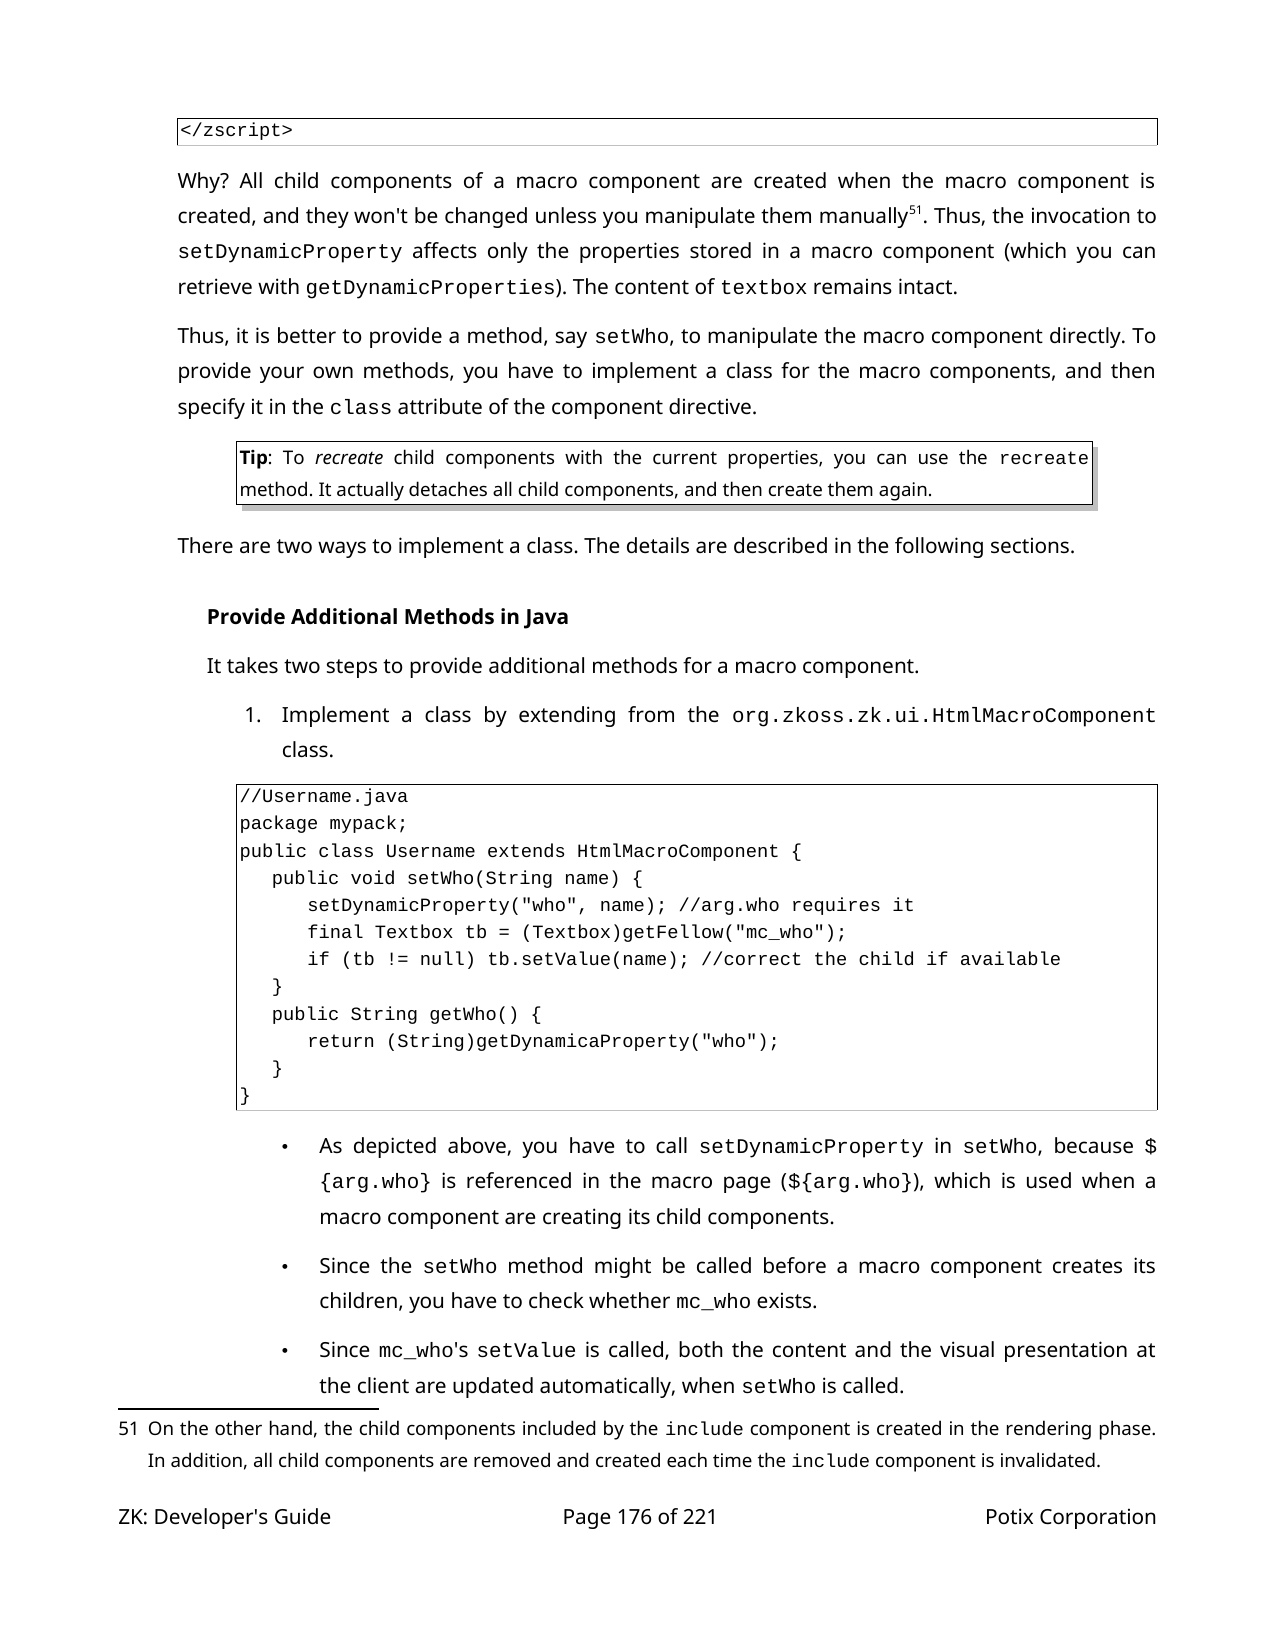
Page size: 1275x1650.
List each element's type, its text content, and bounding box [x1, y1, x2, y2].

text final Textbox tb = (Textbox)getFellow("mc_who"); [237, 920, 1157, 944]
text } [237, 1083, 1157, 1110]
text if (tb != null) tb.setValue(name); //correct the child if available [237, 947, 1157, 971]
text </zscript> [178, 119, 1157, 145]
text } [237, 974, 1157, 999]
list Since the setWho method might be called before a macro component creates its children, you have to check whether mc_who exists. [282, 1251, 1157, 1315]
text package mypack; [237, 811, 1157, 836]
text //Username.java [237, 785, 1157, 808]
subtitle Provide Additional Methods in Java [207, 602, 1157, 630]
text return (String)getDynamicaProperty("who"); [237, 1029, 1157, 1053]
text On the other hand, the child components included by the include component is created in the rendering phase. In addition, all child components are removed and created each time the include component is invalidated. [118, 1415, 1157, 1473]
text Why? All child components of a macro component are created when the macro component is created, and they won't be changed unless you manipulate them manually. Thus, the invocation to setDynamicProperty affects only the properties stored in a macro component (which you can retrieve with getDynamicProperties). The content of textbox remains intact. [177, 166, 1157, 301]
text It takes two steps to provide additional methods for a macro component. [207, 651, 1157, 679]
list As depicted above, you have to call setDynamicProperty in setWho, because ${arg.who} is referenced in the macro page (${arg.who}), which is used when a macro component are creating its child components. [282, 1131, 1157, 1230]
text public void setWho(String name) { [237, 866, 1157, 890]
text Tip: To recreate child components with the current properties, you can use the recreate method. It actually detaches all child components, and then create them again. [237, 442, 1092, 504]
text public String getWho() { [237, 1002, 1157, 1026]
text There are two ways to implement a class. The details are described in the following sections. [177, 531, 1157, 559]
list Since mc_who's setValue is called, both the content and the visual presentation at the client are updated automatically, when setWho is called. [282, 1336, 1157, 1400]
text setDynamicProperty("who", name); //arg.who requires it [237, 893, 1157, 917]
text } [237, 1056, 1157, 1080]
text public class Username extends HtmlMacroComponent { [237, 838, 1157, 863]
text Thus, it is better to provide a method, say setWho, to manipulate the macro component directly. To provide your own methods, you have to implement a class for the macro components, and then specify it in the class attribute of the component directive. [177, 321, 1157, 420]
list Implement a class by extending from the org.zkoss.zk.ui.HtmlMacroComponent class. [244, 700, 1157, 763]
